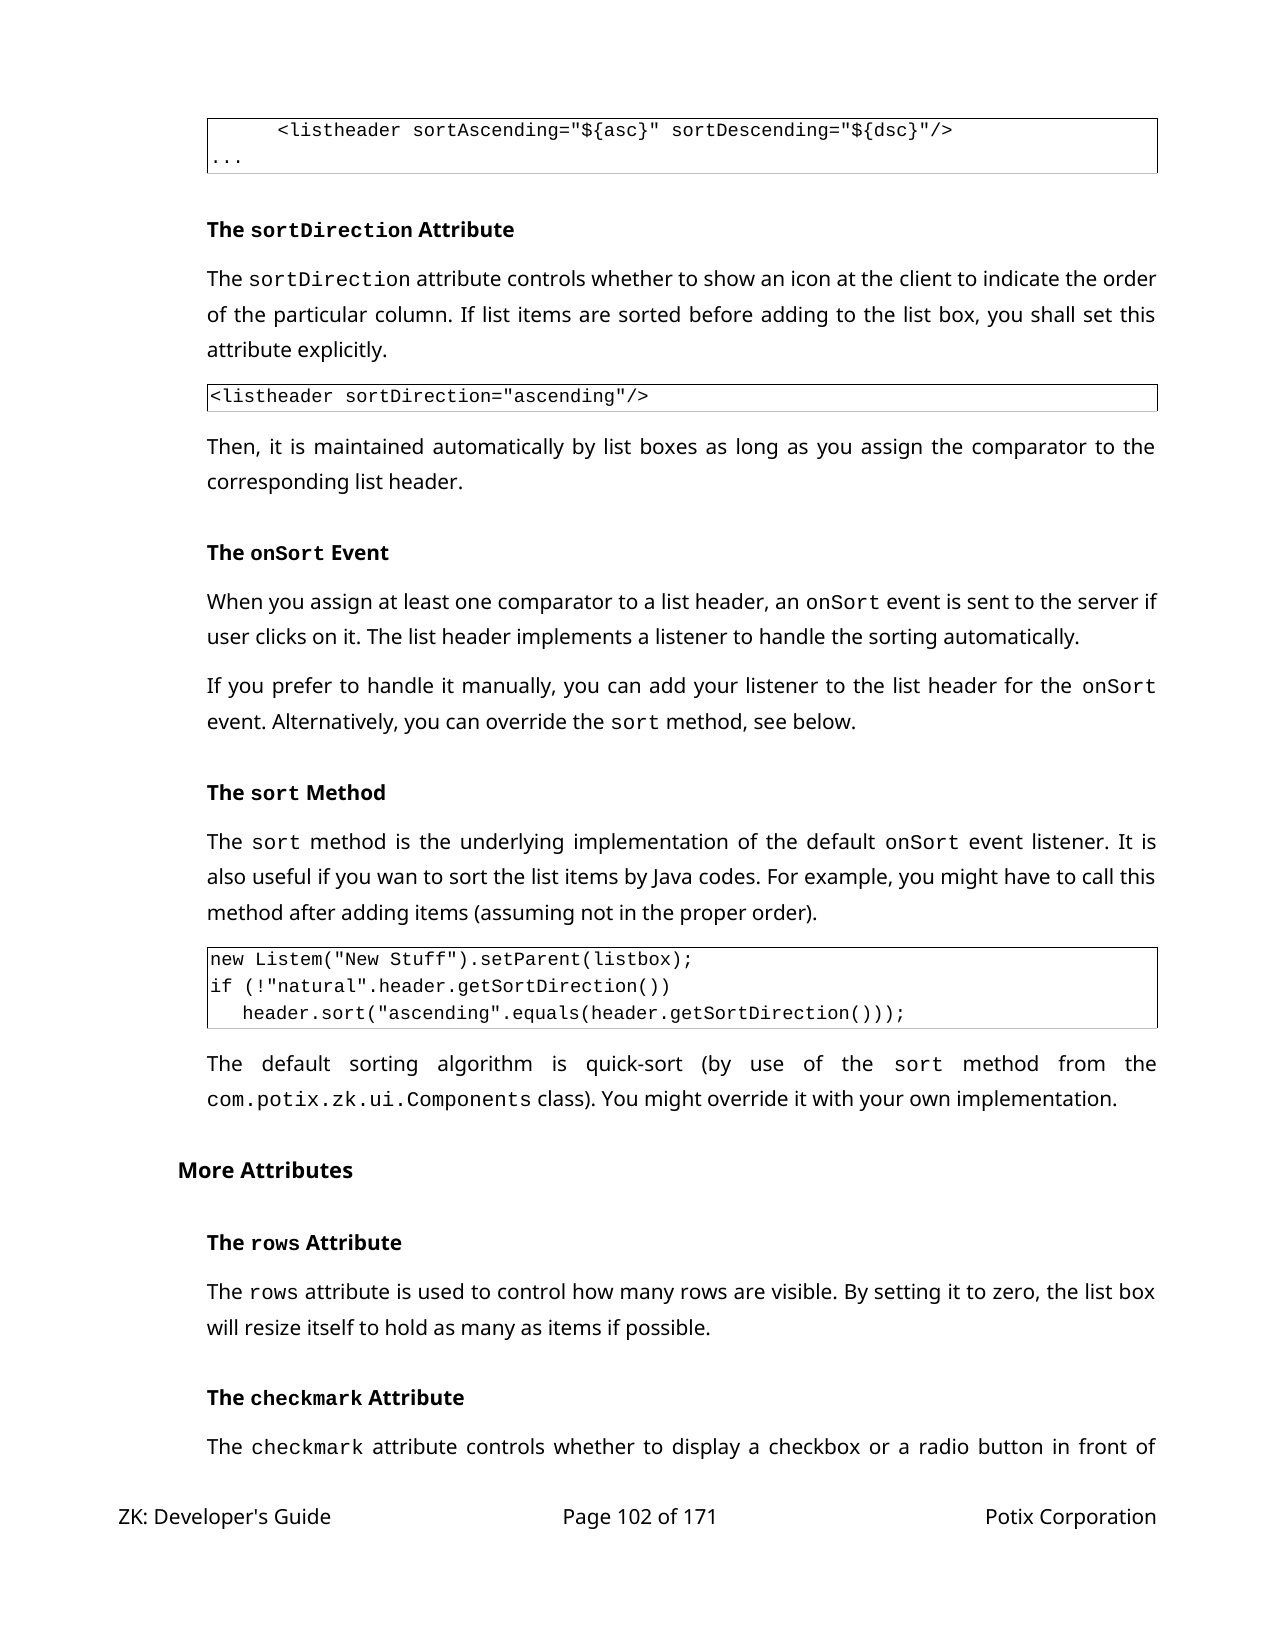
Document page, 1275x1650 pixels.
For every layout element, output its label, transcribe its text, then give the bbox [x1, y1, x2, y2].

text new Listem("New Stuff").setParent(listbox); [208, 948, 1157, 971]
subtitle The sortDirection Attribute [207, 215, 1157, 244]
subtitle The sort Method [207, 778, 1157, 806]
text <listheader sortDirection="ascending"/> [208, 385, 1157, 411]
text Then, it is maintained automatically by list boxes as long as you assign the comparator to the corresponding list header. [207, 432, 1157, 495]
text header.sort("ascending".equals(header.getSortDirection())); [208, 1001, 1157, 1028]
subtitle More Attributes [177, 1155, 1157, 1185]
text The sortDirection attribute controls whether to show an icon at the client to indicate the order of the particular column. If list items are sorted before adding to the list box, you shall set this attribute explicitly. [207, 264, 1157, 363]
text The default sorting algorithm is quick-sort (by use of the sort method from the com.potix.zk.ui.Components class). You might override it with your own implementation. [207, 1049, 1157, 1113]
text The rows attribute is used to control how many rows are visible. By setting it to zero, the list box will resize itself to hold as many as items if possible. [207, 1277, 1157, 1341]
text The sort method is the underlying implementation of the default onSort event listener. It is also useful if you wan to sort the list items by Java codes. For example, you might have to call this method after adding items (assuming not in the proper order). [207, 827, 1157, 926]
text The checkmark attribute controls whether to display a checkbox or a radio button in front of [207, 1432, 1157, 1461]
text When you assign at least one comparator to a list header, an onSort event is sent to the server if user clicks on it. The list header implements a listener to handle the sorting automatically. [207, 587, 1157, 651]
subtitle The rows Attribute [207, 1228, 1157, 1256]
subtitle The onSort Event [207, 538, 1157, 566]
text <listheader sortAscending="${asc}" sortDescending="${dsc}"/> [208, 119, 1157, 142]
text ... [208, 145, 1157, 173]
text If you prefer to handle it manually, you can add your listener to the list header for the onSort event. Alternatively, you can override the sort method, see below. [207, 671, 1157, 735]
text if (!"natural".header.getSortDirection()) [208, 974, 1157, 998]
subtitle The checkmark Attribute [207, 1383, 1157, 1412]
